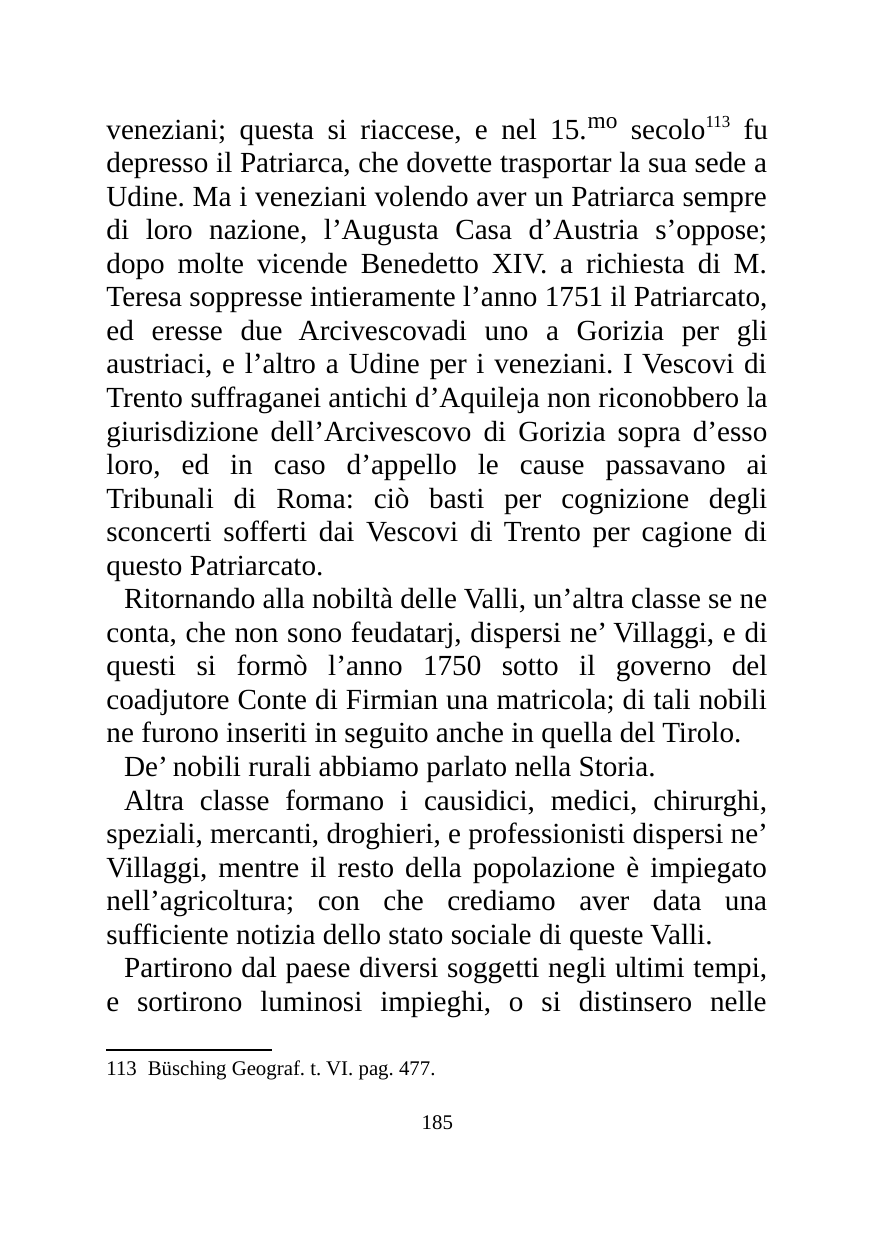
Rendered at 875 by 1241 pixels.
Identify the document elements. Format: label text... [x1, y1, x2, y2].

text veneziani; questa si riaccese, e nel 15.mo secolo fu depresso il Patriarca, che dovette trasportar la sua sede a Udine. Ma i veneziani volendo aver un Patriarca sempre di loro nazione, l’Augusta Casa d’Austria s’oppose; dopo molte vicende Benedetto XIV. a richiesta di M. Teresa soppresse intieramente l’anno 1751 il Patriarcato, ed eresse due Arcivescovadi uno a Gorizia per gli austriaci, e l’altro a Udine per i veneziani. I Vescovi di Trento suffraganei antichi d’Aquileja non riconobbero la giurisdizione dell’Arcivescovo di Gorizia sopra d’esso loro, ed in caso d’appello le cause passavano ai Tribunali di Roma: ciò basti per cognizione degli sconcerti sofferti dai Vescovi di Trento per cagione di questo Patriarcato. [106, 106, 768, 581]
text Partirono dal paese diversi soggetti negli ultimi tempi, e sortirono luminosi impieghi, o si distinsero nelle [106, 950, 768, 1017]
text De’ nobili rurali abbiamo parlato nella Storia. [106, 749, 768, 783]
text Altra classe formano i causidici, medici, chirurghi, speziali, mercanti, droghieri, e professionisti dispersi ne’ Villaggi, mentre il resto della popolazione è impiegato nell’agricoltura; con che crediamo aver data una sufficiente notizia dello stato sociale di queste Valli. [106, 783, 768, 950]
text Büsching Geograf. t. VI. pag. 477. [106, 1056, 768, 1080]
text Ritornando alla nobiltà delle Valli, un’altra classe se ne conta, che non sono feudatarj, dispersi ne’ Villaggi, e di questi si formò l’anno 1750 sotto il governo del coadjutore Conte di Firmian una matricola; di tali nobili ne furono inseriti in seguito anche in quella del Tirolo. [106, 581, 768, 749]
